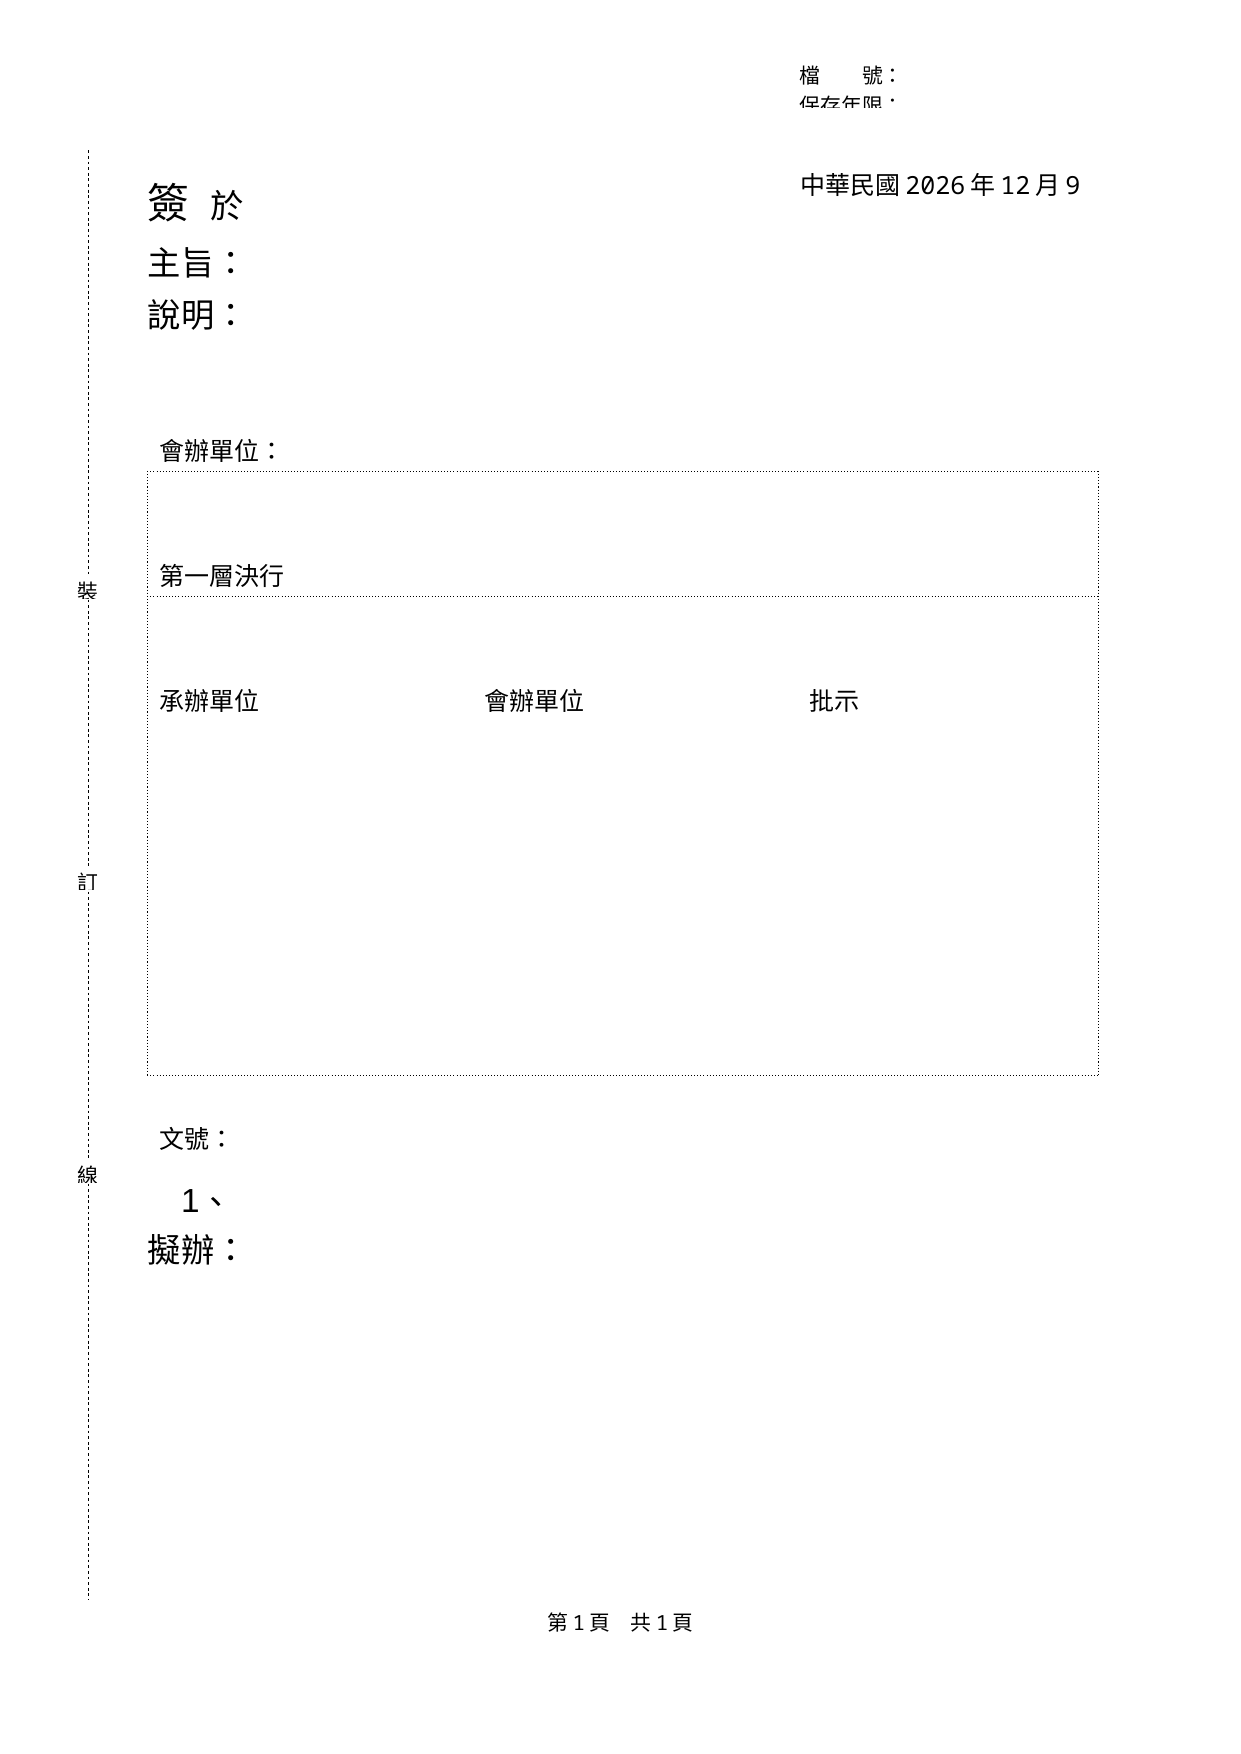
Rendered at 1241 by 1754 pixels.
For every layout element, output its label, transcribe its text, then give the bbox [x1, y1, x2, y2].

table_cell 第一層決行 [148, 471, 1098, 596]
text 擬辦： [148, 1221, 1092, 1273]
table_cell 承辦單位 會辦單位 批示 [148, 596, 1098, 1075]
text 主旨： [148, 233, 1092, 285]
text 簽 於 [148, 158, 1098, 233]
table_cell 文號： [148, 1075, 1098, 1158]
table_header 會辦單位： [148, 408, 1098, 471]
text [784, 52, 1075, 116]
text 說明： [148, 285, 1092, 337]
text 中華民國107年2月22日 [800, 166, 1083, 207]
text 檔 號： 保存年限： [799, 59, 1060, 108]
